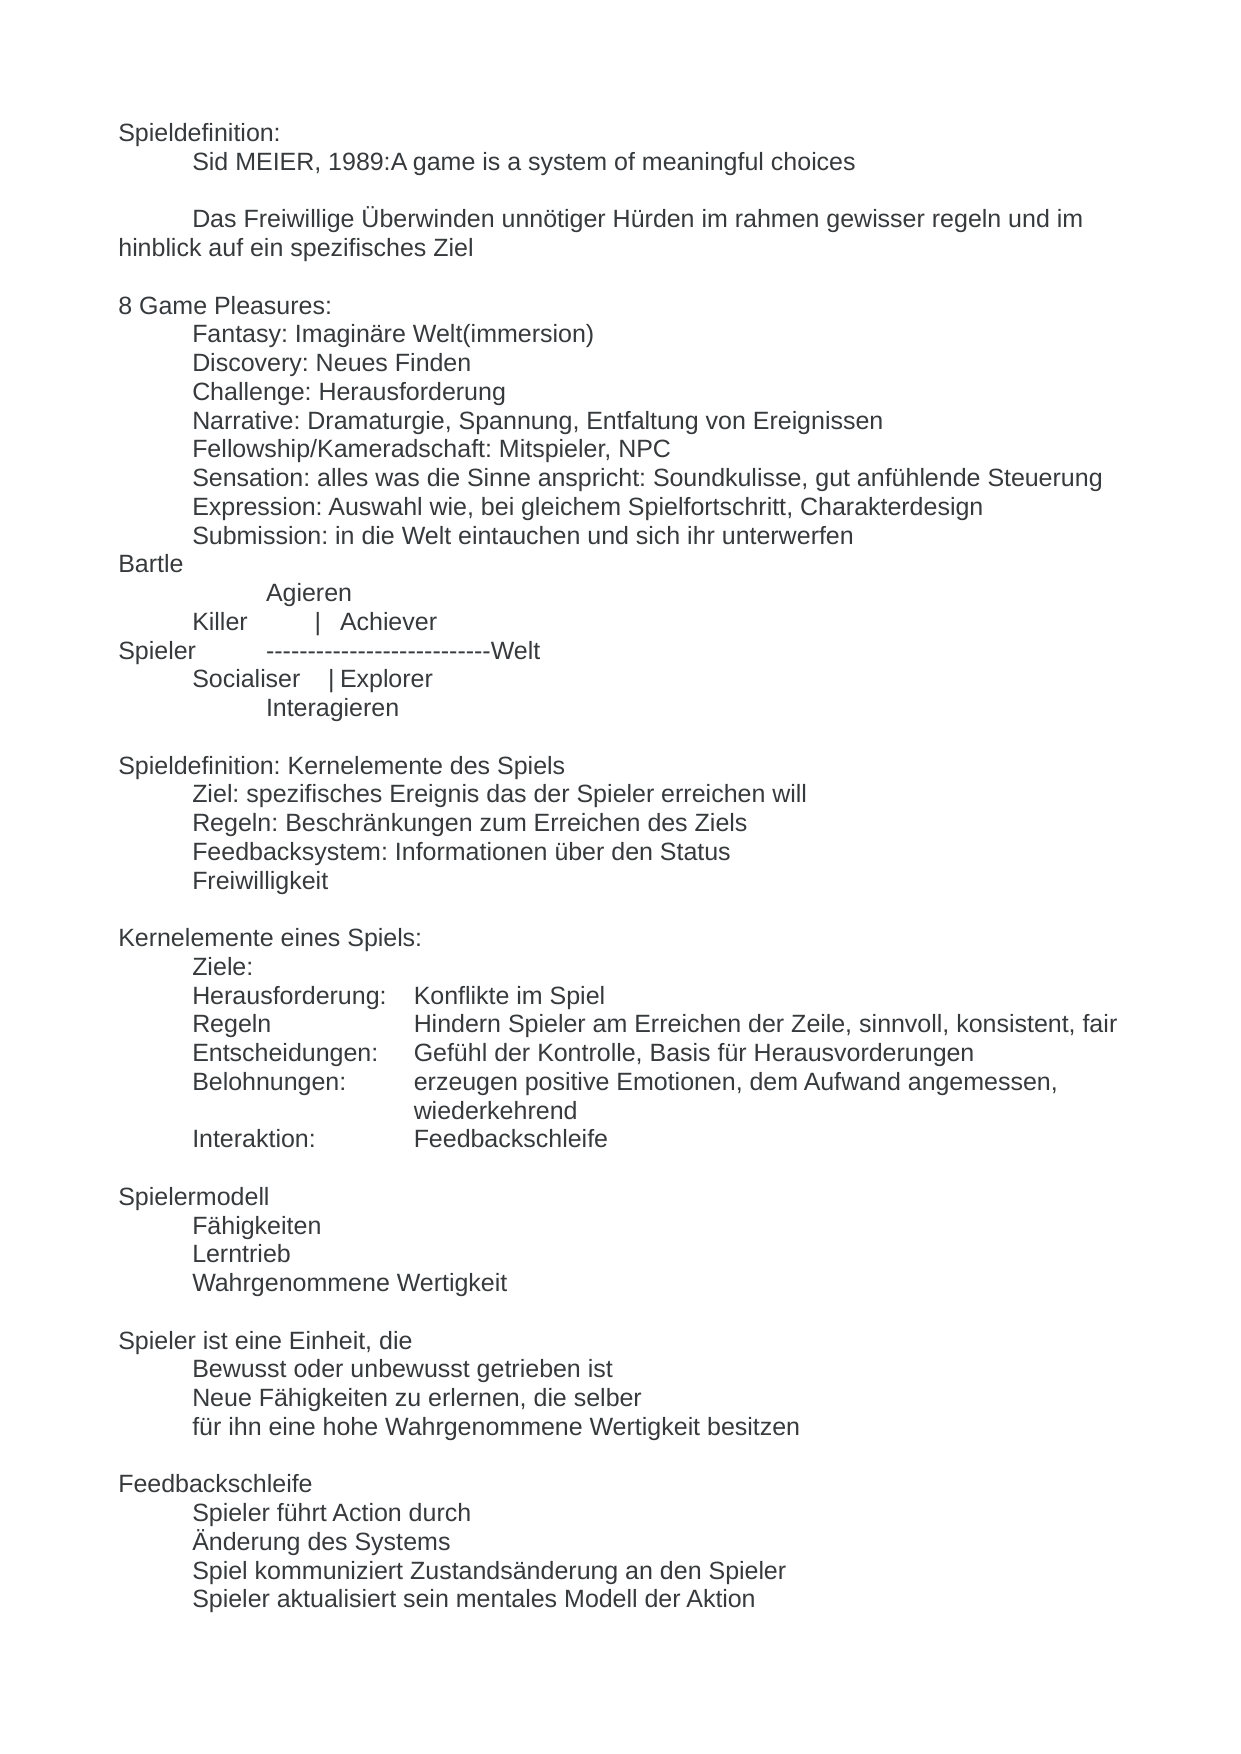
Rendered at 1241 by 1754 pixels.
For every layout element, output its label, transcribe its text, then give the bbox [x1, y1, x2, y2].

text Spiel kommuniziert Zustandsänderung an den Spieler [118, 1556, 1122, 1584]
text Submission: in die Welt eintauchen und sich ihr unterwerfen [118, 521, 1122, 549]
text Challenge: Herausforderung [118, 377, 1122, 406]
text für ihn eine hohe Wahrgenommene Wertigkeit besitzen [118, 1412, 1122, 1441]
text Regeln Hindern Spieler am Erreichen der Zeile, sinnvoll, konsistent, fair [118, 1009, 1122, 1038]
text Regeln: Beschränkungen zum Erreichen des Ziels [118, 808, 1122, 837]
text Feedbackschleife [118, 1469, 1122, 1498]
text Ziele: [118, 952, 1122, 981]
text Bartle [118, 549, 1122, 578]
text Spielermodell [118, 1182, 1122, 1211]
text Belohnungen: erzeugen positive Emotionen, dem Aufwand angemessen, [118, 1067, 1122, 1096]
text Entscheidungen: Gefühl der Kontrolle, Basis für Herausvorderungen [118, 1038, 1122, 1067]
text Spieler aktualisiert sein mentales Modell der Aktion [118, 1584, 1122, 1613]
text Bewusst oder unbewusst getrieben ist [118, 1354, 1122, 1383]
text Interagieren [118, 693, 1122, 722]
text Sid MEIER, 1989:A game is a system of meaningful choices [118, 147, 1122, 176]
text Sensation: alles was die Sinne anspricht: Soundkulisse, gut anfühlende Steuerung [118, 463, 1122, 492]
text Fähigkeiten [118, 1211, 1122, 1239]
text Expression: Auswahl wie, bei gleichem Spielfortschritt, Charakterdesign [118, 492, 1122, 521]
text Interaktion: Feedbackschleife [118, 1124, 1122, 1153]
text Discovery: Neues Finden [118, 348, 1122, 377]
text Neue Fähigkeiten zu erlernen, die selber [118, 1383, 1122, 1412]
text Socialiser | Explorer [118, 664, 1122, 693]
text Spieler führt Action durch [118, 1498, 1122, 1527]
text Spieldefinition: Kernelemente des Spiels [118, 751, 1122, 779]
text Feedbacksystem: Informationen über den Status [118, 837, 1122, 866]
text 8 Game Pleasures: [118, 291, 1122, 319]
text wiederkehrend [340, 1096, 1122, 1124]
text Ziel: spezifisches Ereignis das der Spieler erreichen will [118, 779, 1122, 808]
text Das Freiwillige Überwinden unnötiger Hürden im rahmen gewisser regeln und im hinblick auf ein spezifisches Ziel [118, 204, 1122, 262]
text Spieler ist eine Einheit, die [118, 1326, 1122, 1354]
text Kernelemente eines Spiels: [118, 923, 1122, 952]
text Fellowship/Kameradschaft: Mitspieler, NPC [118, 434, 1122, 463]
text Fantasy: Imaginäre Welt(immersion) [118, 319, 1122, 348]
text Herausforderung: Konflikte im Spiel [118, 981, 1122, 1009]
text Wahrgenommene Wertigkeit [118, 1268, 1122, 1297]
text Änderung des Systems [118, 1527, 1122, 1556]
text Killer | Achiever [118, 607, 1122, 636]
text Lerntrieb [118, 1239, 1122, 1268]
text Narrative: Dramaturgie, Spannung, Entfaltung von Ereignissen [118, 406, 1122, 434]
text Agieren [118, 578, 1122, 607]
text Spieler ---------------------------Welt [118, 636, 1122, 664]
text Freiwilligkeit [118, 866, 1122, 894]
text Spieldefinition: [118, 118, 1122, 147]
